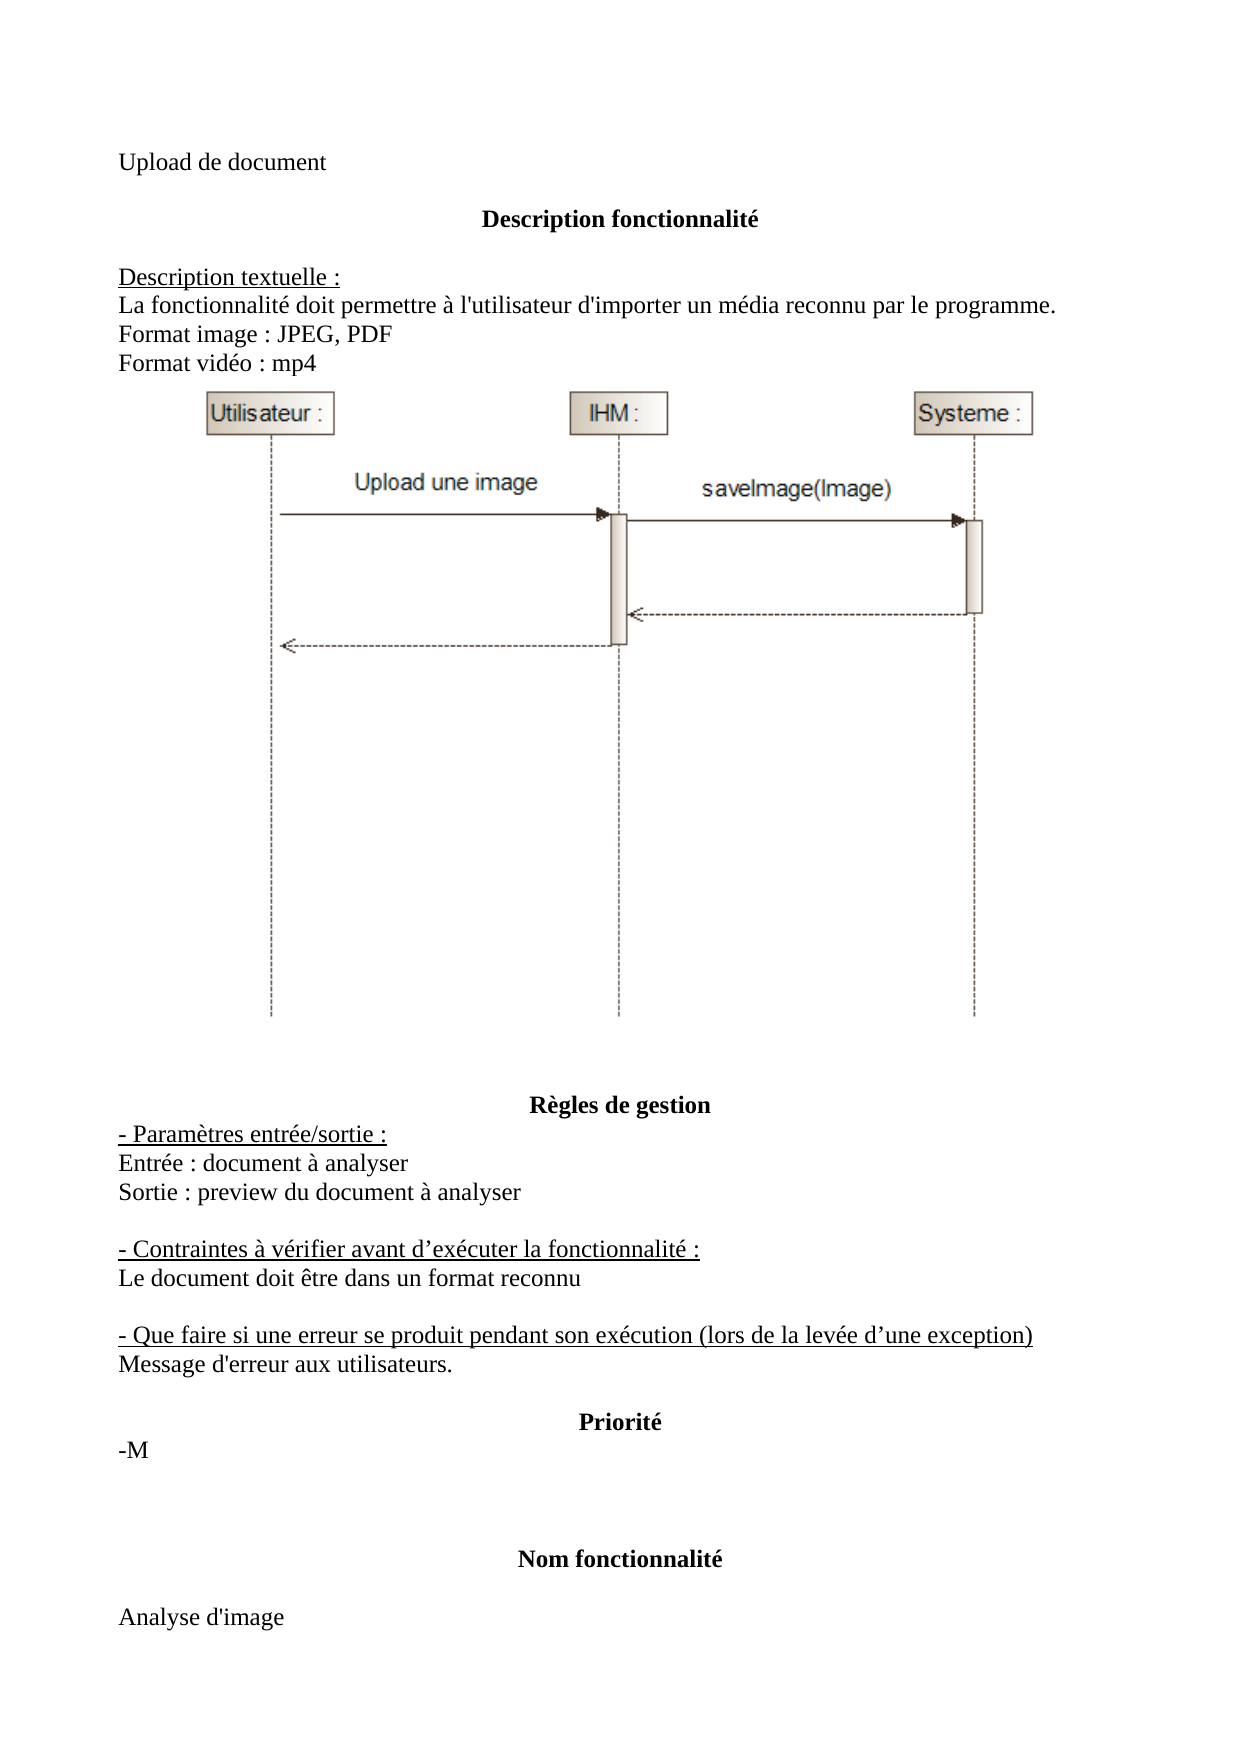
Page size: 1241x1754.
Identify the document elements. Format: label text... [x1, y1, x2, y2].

text Message d'erreur aux utilisateurs. [118, 1349, 1122, 1378]
text - Que faire si une erreur se produit pendant son exécution (lors de la levée d’une exception) [118, 1321, 1122, 1349]
text Analyse d'image [118, 1602, 1122, 1630]
text Description fonctionnalité [118, 204, 1122, 233]
text La fonctionnalité doit permettre à l'utilisateur d'importer un média reconnu par le programme. Format image : JPEG, PDF [118, 291, 1122, 348]
text Règles de gestion [118, 1091, 1122, 1119]
text -M [118, 1436, 1122, 1464]
text Le document doit être dans un format reconnu [118, 1263, 1122, 1292]
text Description textuelle : [118, 262, 1122, 291]
text Upload de document [118, 147, 1122, 176]
text - Contraintes à vérifier avant d’exécuter la fonctionnalité : [118, 1234, 1122, 1263]
picture [192, 376, 1049, 1034]
text Priorité [118, 1407, 1122, 1436]
text - Paramètres entrée/sortie : [118, 1119, 1122, 1148]
text Format vidéo : mp4 [118, 348, 1122, 377]
text Nom fonctionnalité [118, 1544, 1122, 1573]
text Entrée : document à analyser [118, 1148, 1122, 1177]
text Sortie : preview du document à analyser [118, 1177, 1122, 1206]
